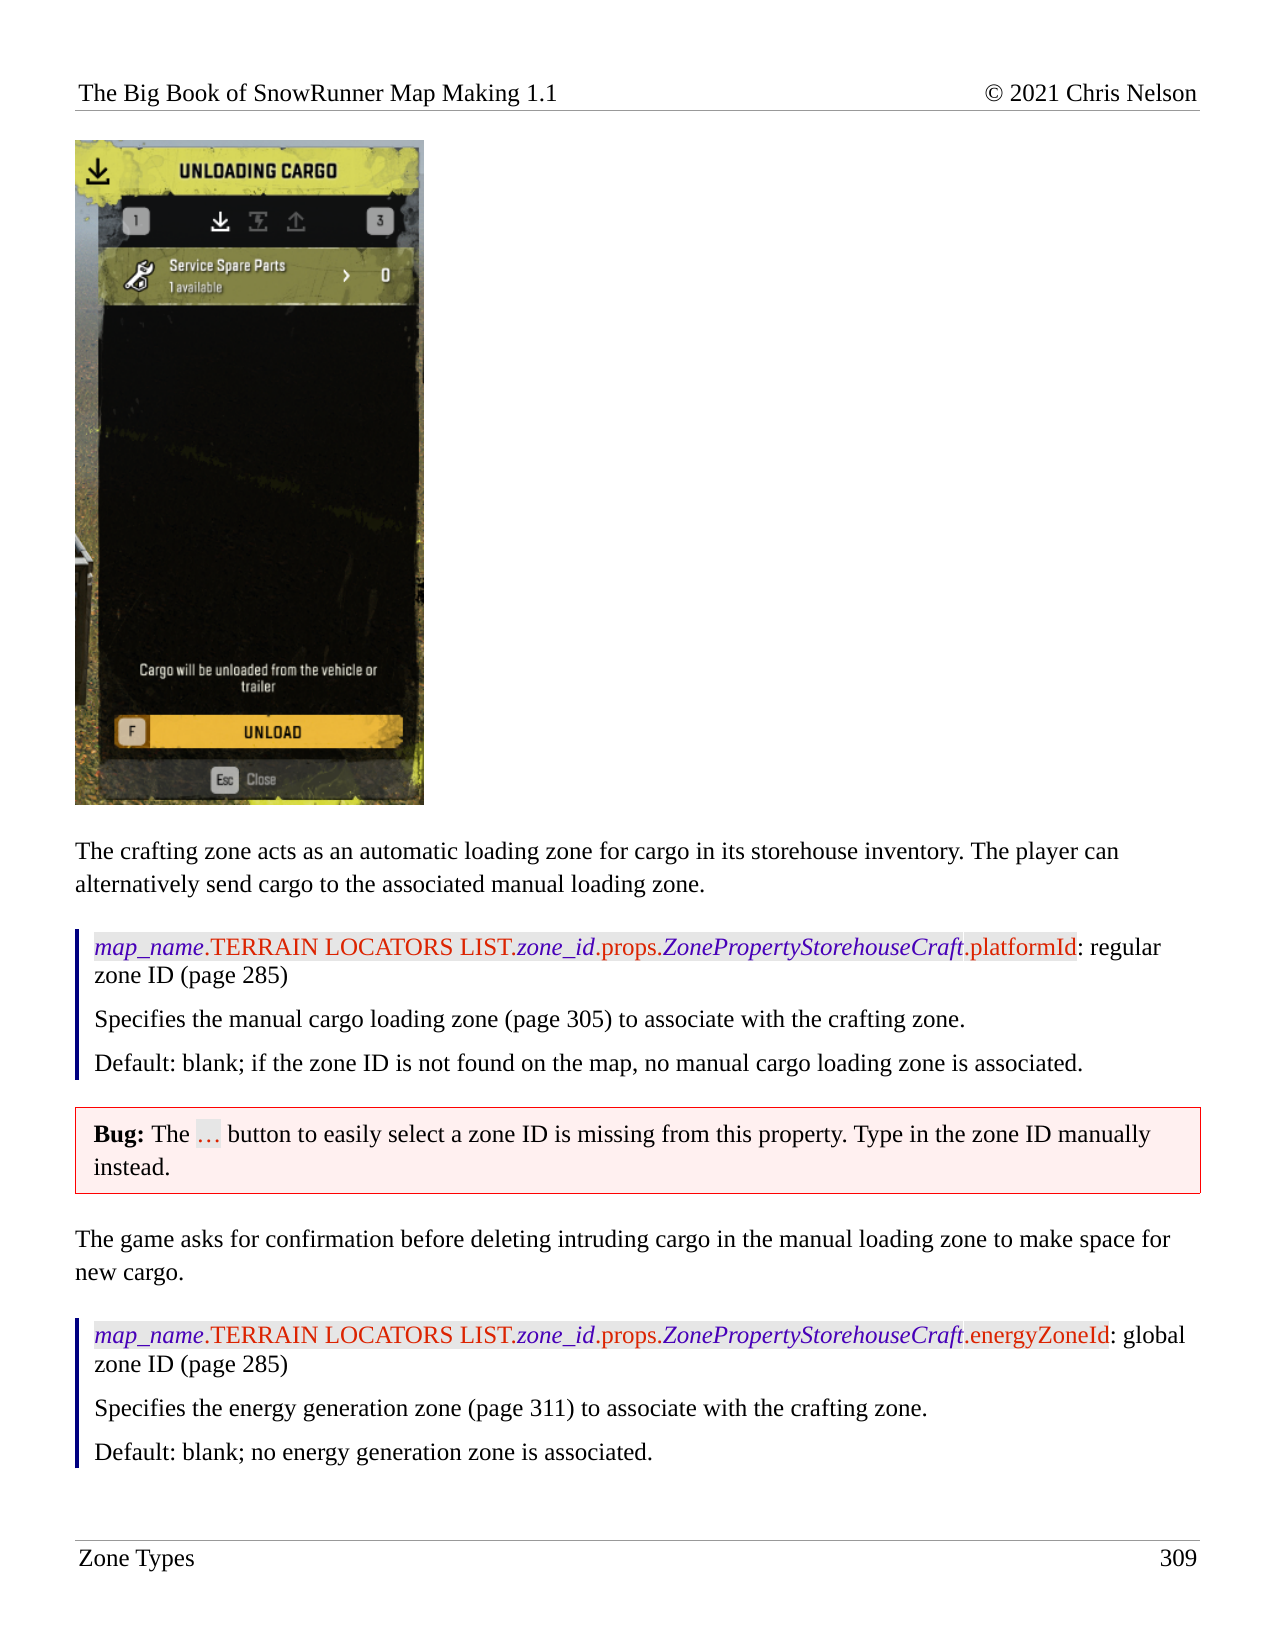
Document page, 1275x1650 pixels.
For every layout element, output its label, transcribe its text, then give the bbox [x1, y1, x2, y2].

text Specifies the manual cargo loading zone (page 305) to associate with the crafting zone. [79, 1001, 1200, 1033]
picture [75, 140, 424, 805]
text The crafting zone acts as an automatic loading zone for cargo in its storehouse inventory. The player can alternatively send cargo to the associated manual loading zone. [75, 836, 1200, 898]
text Specifies the energy generation zone (page 311) to associate with the crafting zone. [79, 1390, 1200, 1422]
text Default: blank; no energy generation zone is associated. [79, 1434, 1200, 1468]
text The game asks for confirmation before deleting intruding cargo in the manual loading zone to make space for new cargo. [75, 1224, 1200, 1286]
list The … button to easily select a zone ID is missing from this property. Type in the zone ID manually instead. [76, 1108, 1200, 1193]
text Default: blank; if the zone ID is not found on the map, no manual cargo loading zone is associated. [79, 1045, 1200, 1080]
text map_name.TERRAIN LOCATORS LIST.zone_id.props.ZonePropertyStorehouseCraft.platformId: regular zone ID (page 285) [79, 929, 1200, 989]
text map_name.TERRAIN LOCATORS LIST.zone_id.props.ZonePropertyStorehouseCraft.energyZoneId: global zone ID (page 285) [75, 1317, 1200, 1378]
